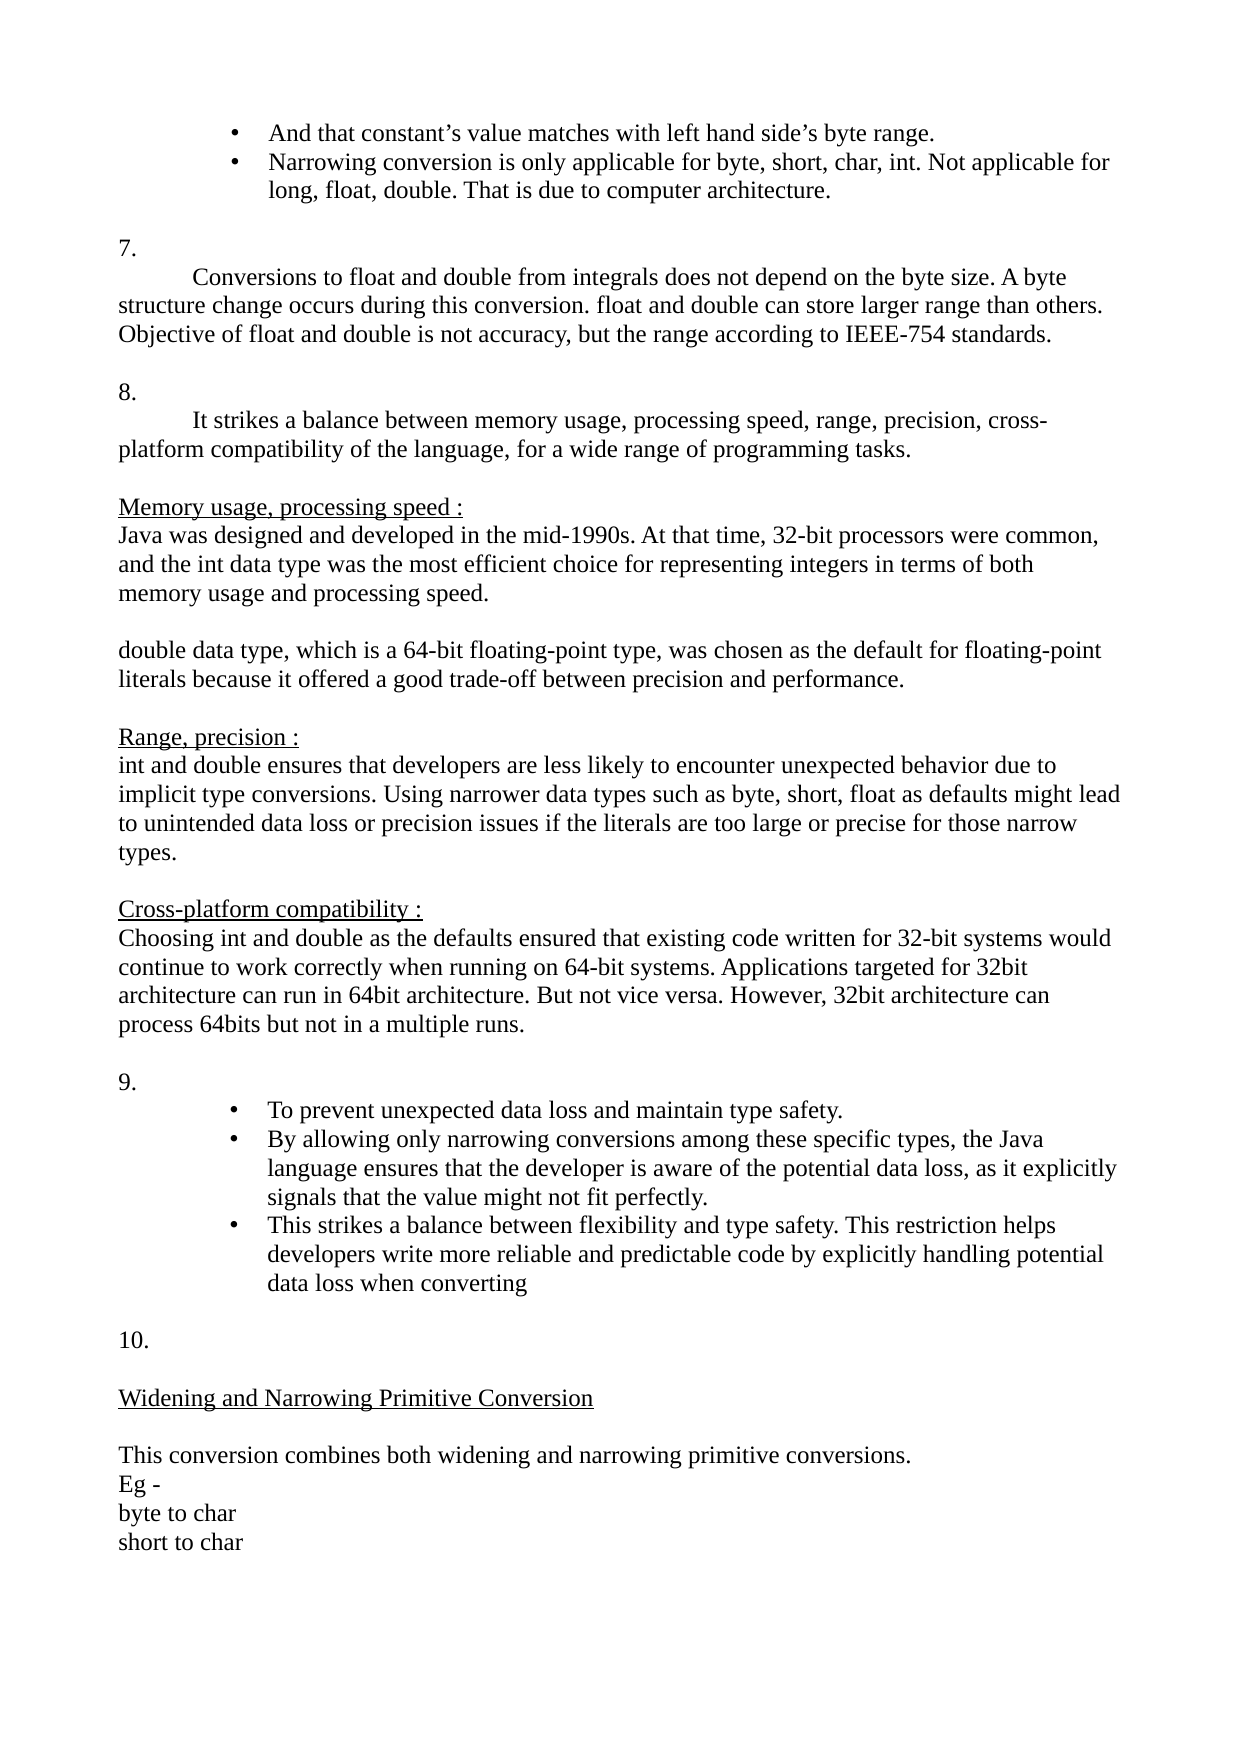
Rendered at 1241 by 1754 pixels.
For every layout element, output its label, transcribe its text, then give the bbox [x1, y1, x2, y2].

text int and double ensures that developers are less likely to encounter unexpected behavior due to implicit type conversions. Using narrower data types such as byte, short, float as defaults might lead to unintended data loss or precision issues if the literals are too large or precise for those narrow types. [118, 751, 1122, 866]
text 10. [118, 1326, 1122, 1354]
text This conversion combines both widening and narrowing primitive conversions. [118, 1441, 1122, 1469]
text Java was designed and developed in the mid-1990s. At that time, 32-bit processors were common, and the int data type was the most efficient choice for representing integers in terms of both memory usage and processing speed. [118, 521, 1122, 607]
text Range, precision : [118, 722, 1122, 751]
text 9. [118, 1067, 1122, 1096]
text short to char [118, 1527, 1122, 1556]
text Widening and Narrowing Primitive Conversion [118, 1383, 1122, 1412]
text Memory usage, processing speed : [118, 492, 1122, 521]
text 7. [118, 233, 1122, 262]
text double data type, which is a 64-bit floating-point type, was chosen as the default for floating-point literals because it offered a good trade-off between precision and performance. [118, 636, 1122, 693]
text Conversions to float and double from integrals does not depend on the byte size. A byte structure change occurs during this conversion. float and double can store larger range than others. Objective of float and double is not accuracy, but the range according to IEEE-754 standards. [118, 262, 1122, 348]
list And that constant’s value matches with left hand side’s byte range. [231, 118, 1122, 147]
list By allowing only narrowing conversions among these specific types, the Java language ensures that the developer is aware of the potential data loss, as it explicitly signals that the value might not fit perfectly. [229, 1124, 1122, 1211]
text It strikes a balance between memory usage, processing speed, range, precision, cross-platform compatibility of the language, for a wide range of programming tasks. [118, 406, 1122, 463]
text Eg - [118, 1469, 1122, 1498]
list To prevent unexpected data loss and maintain type safety. [229, 1096, 1122, 1124]
text 8. [118, 377, 1122, 406]
list This strikes a balance between flexibility and type safety. This restriction helps developers write more reliable and predictable code by explicitly handling potential data loss when converting [229, 1211, 1122, 1297]
text Cross-platform compatibility : [118, 894, 1122, 923]
text Choosing int and double as the defaults ensured that existing code written for 32-bit systems would continue to work correctly when running on 64-bit systems. Applications targeted for 32bit architecture can run in 64bit architecture. But not vice versa. However, 32bit architecture can process 64bits but not in a multiple runs. [118, 923, 1122, 1038]
list Narrowing conversion is only applicable for byte, short, char, int. Not applicable for long, float, double. That is due to computer architecture. [231, 147, 1122, 204]
text byte to char [118, 1498, 1122, 1527]
